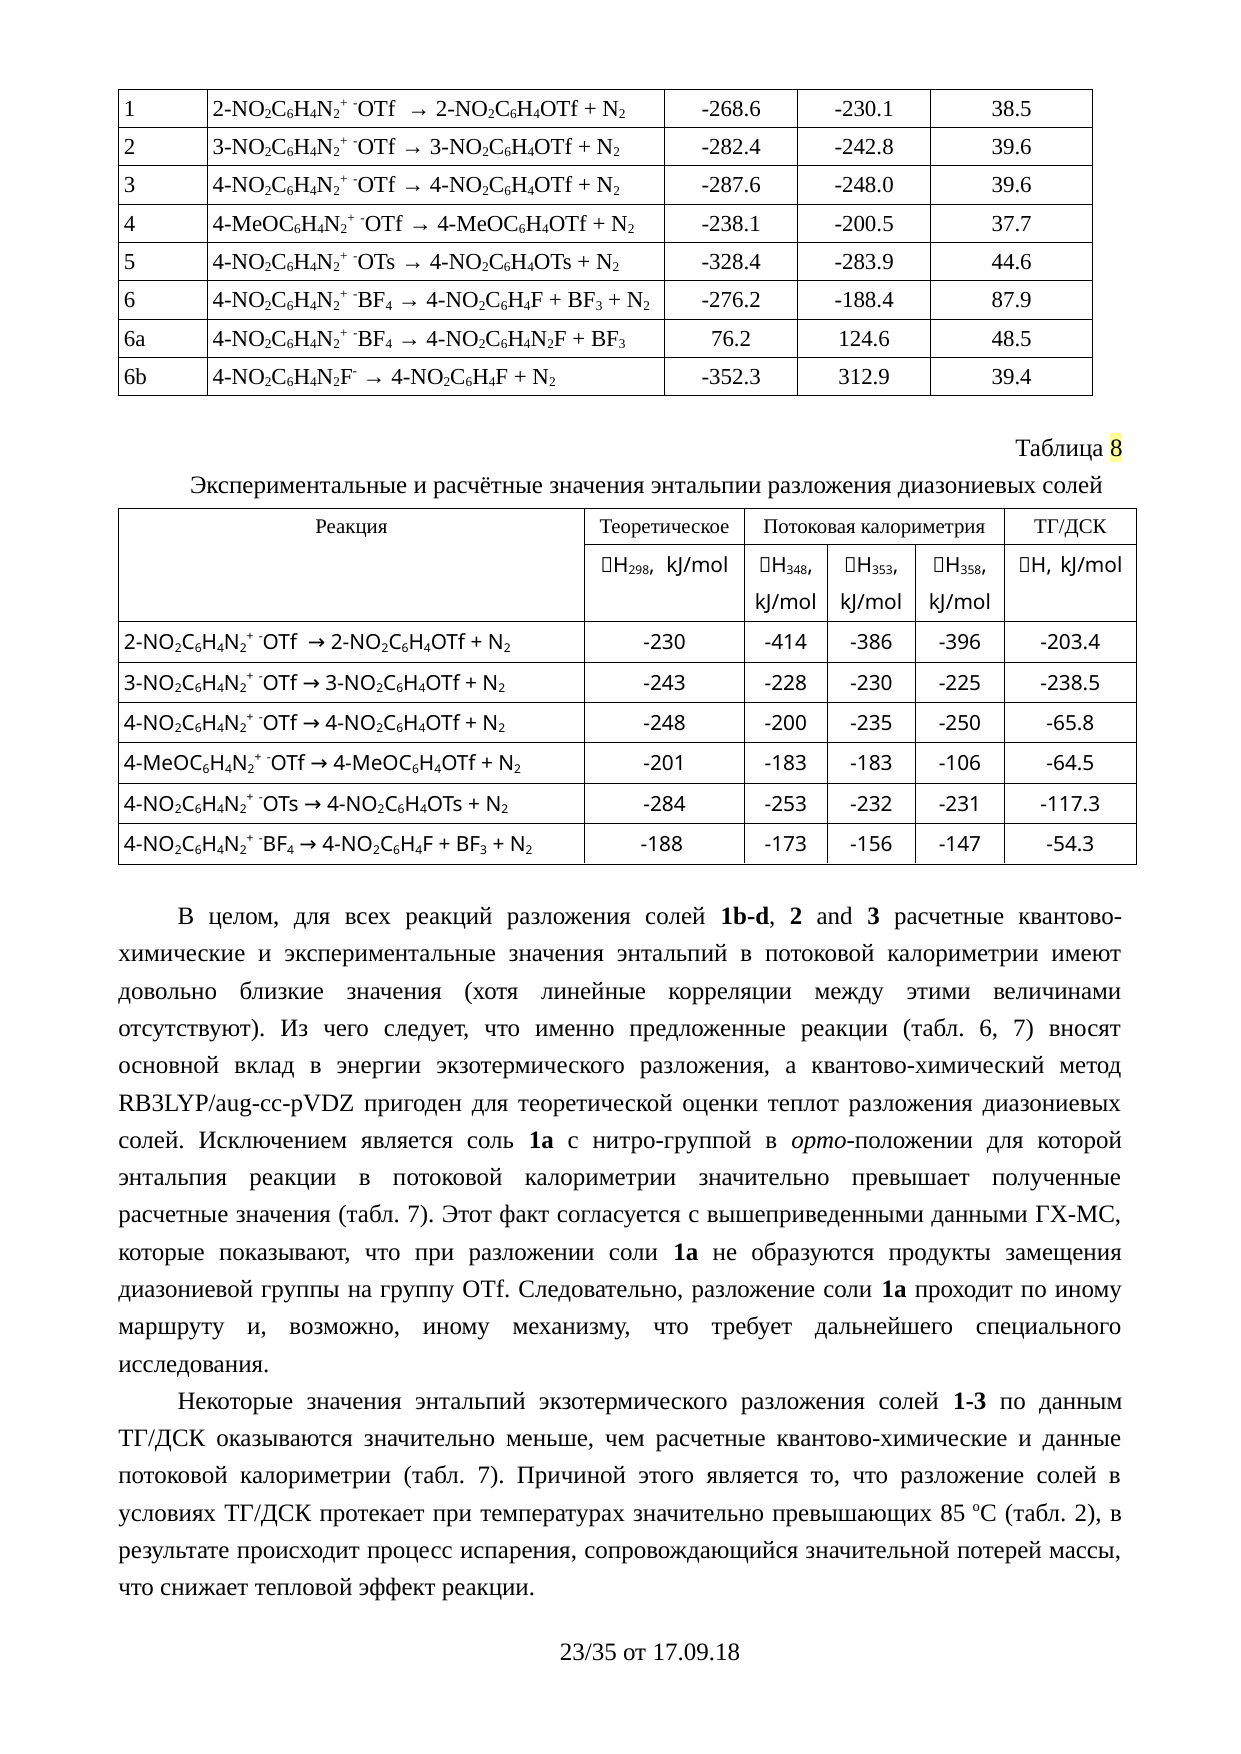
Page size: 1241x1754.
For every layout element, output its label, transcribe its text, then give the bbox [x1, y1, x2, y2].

table_cell -183 [828, 743, 915, 783]
table_cell -65.8 [1005, 703, 1136, 742]
table_cell 6a [119, 320, 207, 357]
table_cell -248.0 [798, 166, 930, 203]
text Таблица 8 [118, 433, 1122, 462]
table_cell 4-MeOC6H4N2+ -OTf → 4-MeOC6H4OTf + N2 [119, 743, 584, 783]
table_cell -230 [585, 622, 744, 661]
table_header Реакция [119, 509, 584, 621]
table_cell -201 [585, 743, 744, 783]
table_cell -200 [745, 703, 827, 742]
table_cell 44.6 [931, 243, 1092, 280]
table_cell -386 [828, 622, 915, 661]
table_cell 39.4 [931, 358, 1092, 395]
table_cell -396 [916, 622, 1004, 661]
table_cell -242.8 [798, 128, 930, 165]
table_cell 4-NO2C6H4N2+ -OTs → 4-NO2C6H4OTs + N2 [208, 243, 664, 280]
table_cell 39.6 [931, 128, 1092, 165]
table_cell 39.6 [931, 166, 1092, 203]
table_cell 76.2 [665, 320, 797, 357]
text Некоторые значения энтальпий экзотермического разложения солей 1-3 по данным ТГ/ДСК оказываются значительно меньше, чем расчетные квантово-химические и данные потоковой калориметрии (табл. 7). Причиной этого является то, что разложение солей в условиях ТГ/ДСК протекает при температурах значительно превышающих 85 оС (табл. 2), в результате происходит процесс испарения, сопровождающийся значительной потерей массы, что снижает тепловой эффект реакции. [118, 1386, 1122, 1601]
table_cell -238.1 [665, 205, 797, 242]
table_cell 2 [119, 128, 207, 165]
table_cell 4-NO2C6H4N2+ -OTs → 4-NO2C6H4OTs + N2 [119, 784, 584, 823]
table_cell -414 [745, 622, 827, 661]
table_cell H298, kJ/mol [585, 545, 744, 621]
table_cell 2-NO2C6H4N2+ -OTf → 2-NO2C6H4OTf + N2 [208, 90, 664, 127]
table_cell -225 [916, 663, 1004, 702]
table_cell 4-NO2C6H4N2+ -OTf → 4-NO2C6H4OTf + N2 [119, 703, 584, 742]
table_cell -230.1 [798, 90, 930, 127]
table_cell -328.4 [665, 243, 797, 280]
table_cell -203.4 [1005, 622, 1136, 661]
table_cell -231 [916, 784, 1004, 823]
table_cell H358, kJ/mol [916, 545, 1004, 621]
table_cell -282.4 [665, 128, 797, 165]
table_cell -200.5 [798, 205, 930, 242]
table_cell 4-MeOC6H4N2+ -OTf → 4-MeOC6H4OTf + N2 [208, 205, 664, 242]
table_cell 87.9 [931, 281, 1092, 318]
table_cell -276.2 [665, 281, 797, 318]
table_cell H353, kJ/mol [828, 545, 915, 621]
table_cell -232 [828, 784, 915, 823]
table_cell 5 [119, 243, 207, 280]
table_cell 4-NO2C6H4N2+ -BF4 → 4-NO2C6H4F + BF3 + N2 [208, 281, 664, 318]
table_cell -284 [585, 784, 744, 823]
table_cell H348, kJ/mol [745, 545, 827, 621]
table_cell 48.5 [931, 320, 1092, 357]
table_cell 3 [119, 166, 207, 203]
table_cell -188 [585, 824, 744, 863]
table_cell -228 [745, 663, 827, 702]
table_cell -156 [828, 824, 915, 863]
table_cell -183 [745, 743, 827, 783]
table_cell -352.3 [665, 358, 797, 395]
table_cell 3-NO2C6H4N2+ -OTf → 3-NO2C6H4OTf + N2 [208, 128, 664, 165]
table_cell 4 [119, 205, 207, 242]
table_cell -188.4 [798, 281, 930, 318]
table_cell 6b [119, 358, 207, 395]
table_cell -253 [745, 784, 827, 823]
table_cell 1 [119, 90, 207, 127]
table_cell 4-NO2C6H4N2+ -BF4 → 4-NO2C6H4F + BF3 + N2 [119, 824, 584, 863]
table_cell -173 [745, 824, 827, 863]
table_cell 4-NO2C6H4N2+ -OTf → 4-NO2C6H4OTf + N2 [208, 166, 664, 203]
table_cell -238.5 [1005, 663, 1136, 702]
text В целом, для всех реакций разложения солей 1b-d, 2 and 3 расчетные квантово-химические и экспериментальные значения энтальпий в потоковой калориметрии имеют довольно близкие значения (хотя линейные корреляции между этими величинами отсутствуют). Из чего следует, что именно предложенные реакции (табл. 6, 7) вносят основной вклад в энергии экзотермического разложения, а квантово-химический метод RB3LYP/aug-cc-pVDZ пригоден для теоретической оценки теплот разложения диазониевых солей. Исключением является соль 1a с нитро-группой в орто-положении для которой энтальпия реакции в потоковой калориметрии значительно превышает полученные расчетные значения (табл. 7). Этот факт согласуется с вышеприведенными данными ГХ-МС, которые показывают, что при разложении соли 1a не образуются продукты замещения диазониевой группы на группу OTf. Следовательно, разложение соли 1a проходит по иному маршруту и, возможно, иному механизму, что требует дальнейшего специального исследования. [118, 901, 1122, 1377]
table_cell -64.5 [1005, 743, 1136, 783]
table_cell 38.5 [931, 90, 1092, 127]
table_cell 4-NO2C6H4N2+ -BF4 → 4-NO2C6H4N2F + BF3 [208, 320, 664, 357]
table_cell 124.6 [798, 320, 930, 357]
table_header Потоковая калориметрия [745, 509, 1004, 544]
table_cell -235 [828, 703, 915, 742]
table_cell -230 [828, 663, 915, 702]
table_header ТГ/ДСК [1005, 509, 1136, 544]
table_cell -54.3 [1005, 824, 1136, 863]
text Экспериментальные и расчётные значения энтальпии разложения диазониевых солей [118, 470, 1122, 499]
table_cell -283.9 [798, 243, 930, 280]
table_cell -243 [585, 663, 744, 702]
table_cell 2-NO2C6H4N2+ -OTf → 2-NO2C6H4OTf + N2 [119, 622, 584, 661]
table_cell -250 [916, 703, 1004, 742]
table_cell 312.9 [798, 358, 930, 395]
table_cell -147 [916, 824, 1004, 863]
table_cell H, kJ/mol [1005, 545, 1136, 621]
table_cell 3-NO2C6H4N2+ -OTf → 3-NO2C6H4OTf + N2 [119, 663, 584, 702]
table_cell 37.7 [931, 205, 1092, 242]
table_header Теоретическое [585, 509, 744, 544]
table_cell -117.3 [1005, 784, 1136, 823]
table_cell -287.6 [665, 166, 797, 203]
table_cell 6 [119, 281, 207, 318]
table_cell -248 [585, 703, 744, 742]
table_cell -268.6 [665, 90, 797, 127]
table_cell 4-NO2C6H4N2F- → 4-NO2C6H4F + N2 [208, 358, 664, 395]
table_cell -106 [916, 743, 1004, 783]
